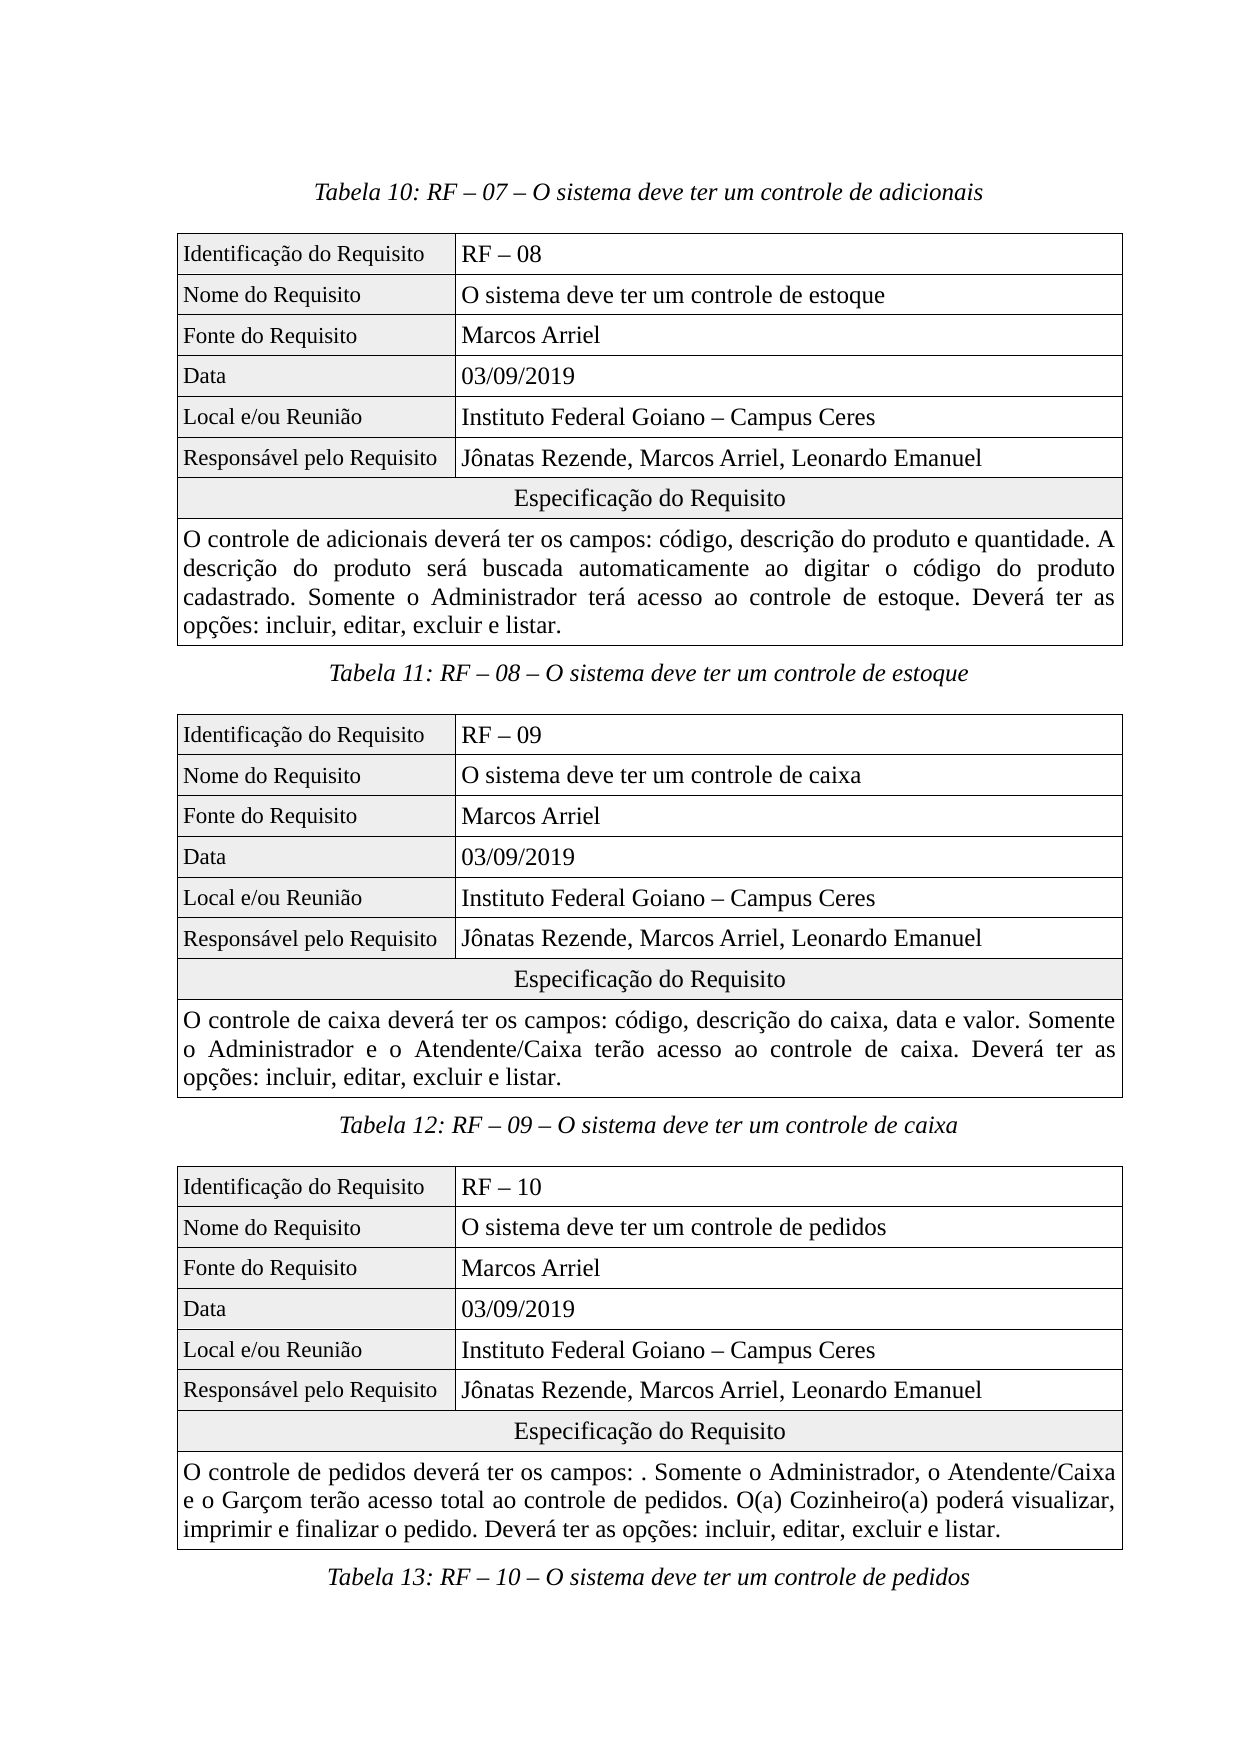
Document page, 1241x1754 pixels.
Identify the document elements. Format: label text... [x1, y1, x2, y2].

table_cell Fonte do Requisito [178, 315, 455, 355]
table_header RF – 10 [456, 1167, 1122, 1206]
table_cell Data [178, 1289, 455, 1328]
table_cell Local e/ou Reunião [178, 1330, 455, 1369]
table_cell Jônatas Rezende, Marcos Arriel, Leonardo Emanuel [456, 438, 1122, 477]
table_cell Marcos Arriel [456, 1248, 1122, 1288]
table_cell Local e/ou Reunião [178, 397, 455, 436]
table_cell Responsável pelo Requisito [178, 438, 455, 477]
table_cell O sistema deve ter um controle de pedidos [456, 1207, 1122, 1247]
table_cell Jônatas Rezende, Marcos Arriel, Leonardo Emanuel [456, 1370, 1122, 1410]
table_cell Especificação do Requisito [178, 478, 1122, 518]
table_cell Fonte do Requisito [178, 796, 455, 836]
table_cell Instituto Federal Goiano – Campus Ceres [456, 397, 1122, 436]
table_cell Data [178, 837, 455, 876]
table_cell Marcos Arriel [456, 796, 1122, 836]
table_header RF – 08 [456, 234, 1122, 273]
table_cell Nome do Requisito [178, 275, 455, 314]
table_cell Marcos Arriel [456, 315, 1122, 355]
table_cell O controle de adicionais deverá ter os campos: código, descrição do produto e quantidade. A descrição do produto será buscada automaticamente ao digitar o código do produto cadastrado. Somente o Administrador terá acesso ao controle de estoque. Deverá ter as opções: incluir, editar, excluir e listar. [178, 519, 1122, 645]
text Tabela 10: RF – 07 – O sistema deve ter um controle de adicionais [177, 177, 1122, 206]
text Tabela 11: RF – 08 – O sistema deve ter um controle de estoque [177, 658, 1122, 687]
table_cell O controle de caixa deverá ter os campos: código, descrição do caixa, data e valor. Somente o Administrador e o Atendente/Caixa terão acesso ao controle de caixa. Deverá ter as opções: incluir, editar, excluir e listar. [178, 1000, 1122, 1097]
table_cell Especificação do Requisito [178, 1411, 1122, 1451]
table_cell Nome do Requisito [178, 1207, 455, 1247]
table_header RF – 09 [456, 715, 1122, 754]
text Tabela 12: RF – 09 – O sistema deve ter um controle de caixa [177, 1110, 1122, 1139]
table_cell O sistema deve ter um controle de caixa [456, 755, 1122, 795]
table_cell O sistema deve ter um controle de estoque [456, 275, 1122, 314]
table_cell Instituto Federal Goiano – Campus Ceres [456, 878, 1122, 917]
table_cell 03/09/2019 [456, 356, 1122, 396]
text Tabela 13: RF – 10 – O sistema deve ter um controle de pedidos [177, 1562, 1122, 1591]
table_cell 03/09/2019 [456, 837, 1122, 876]
table_cell Responsável pelo Requisito [178, 918, 455, 958]
table_header Identificação do Requisito [178, 234, 455, 273]
table_cell 03/09/2019 [456, 1289, 1122, 1328]
table_header Identificação do Requisito [178, 715, 455, 754]
table_cell Local e/ou Reunião [178, 878, 455, 917]
table_cell Fonte do Requisito [178, 1248, 455, 1288]
table_cell Instituto Federal Goiano – Campus Ceres [456, 1330, 1122, 1369]
table_cell Nome do Requisito [178, 755, 455, 795]
table_cell Responsável pelo Requisito [178, 1370, 455, 1410]
table_header Identificação do Requisito [178, 1167, 455, 1206]
table_cell Jônatas Rezende, Marcos Arriel, Leonardo Emanuel [456, 918, 1122, 958]
table_cell Especificação do Requisito [178, 959, 1122, 999]
table_cell Data [178, 356, 455, 396]
table_cell O controle de pedidos deverá ter os campos: . Somente o Administrador, o Atendente/Caixa e o Garçom terão acesso total ao controle de pedidos. O(a) Cozinheiro(a) poderá visualizar, imprimir e finalizar o pedido. Deverá ter as opções: incluir, editar, excluir e listar. [178, 1452, 1122, 1549]
